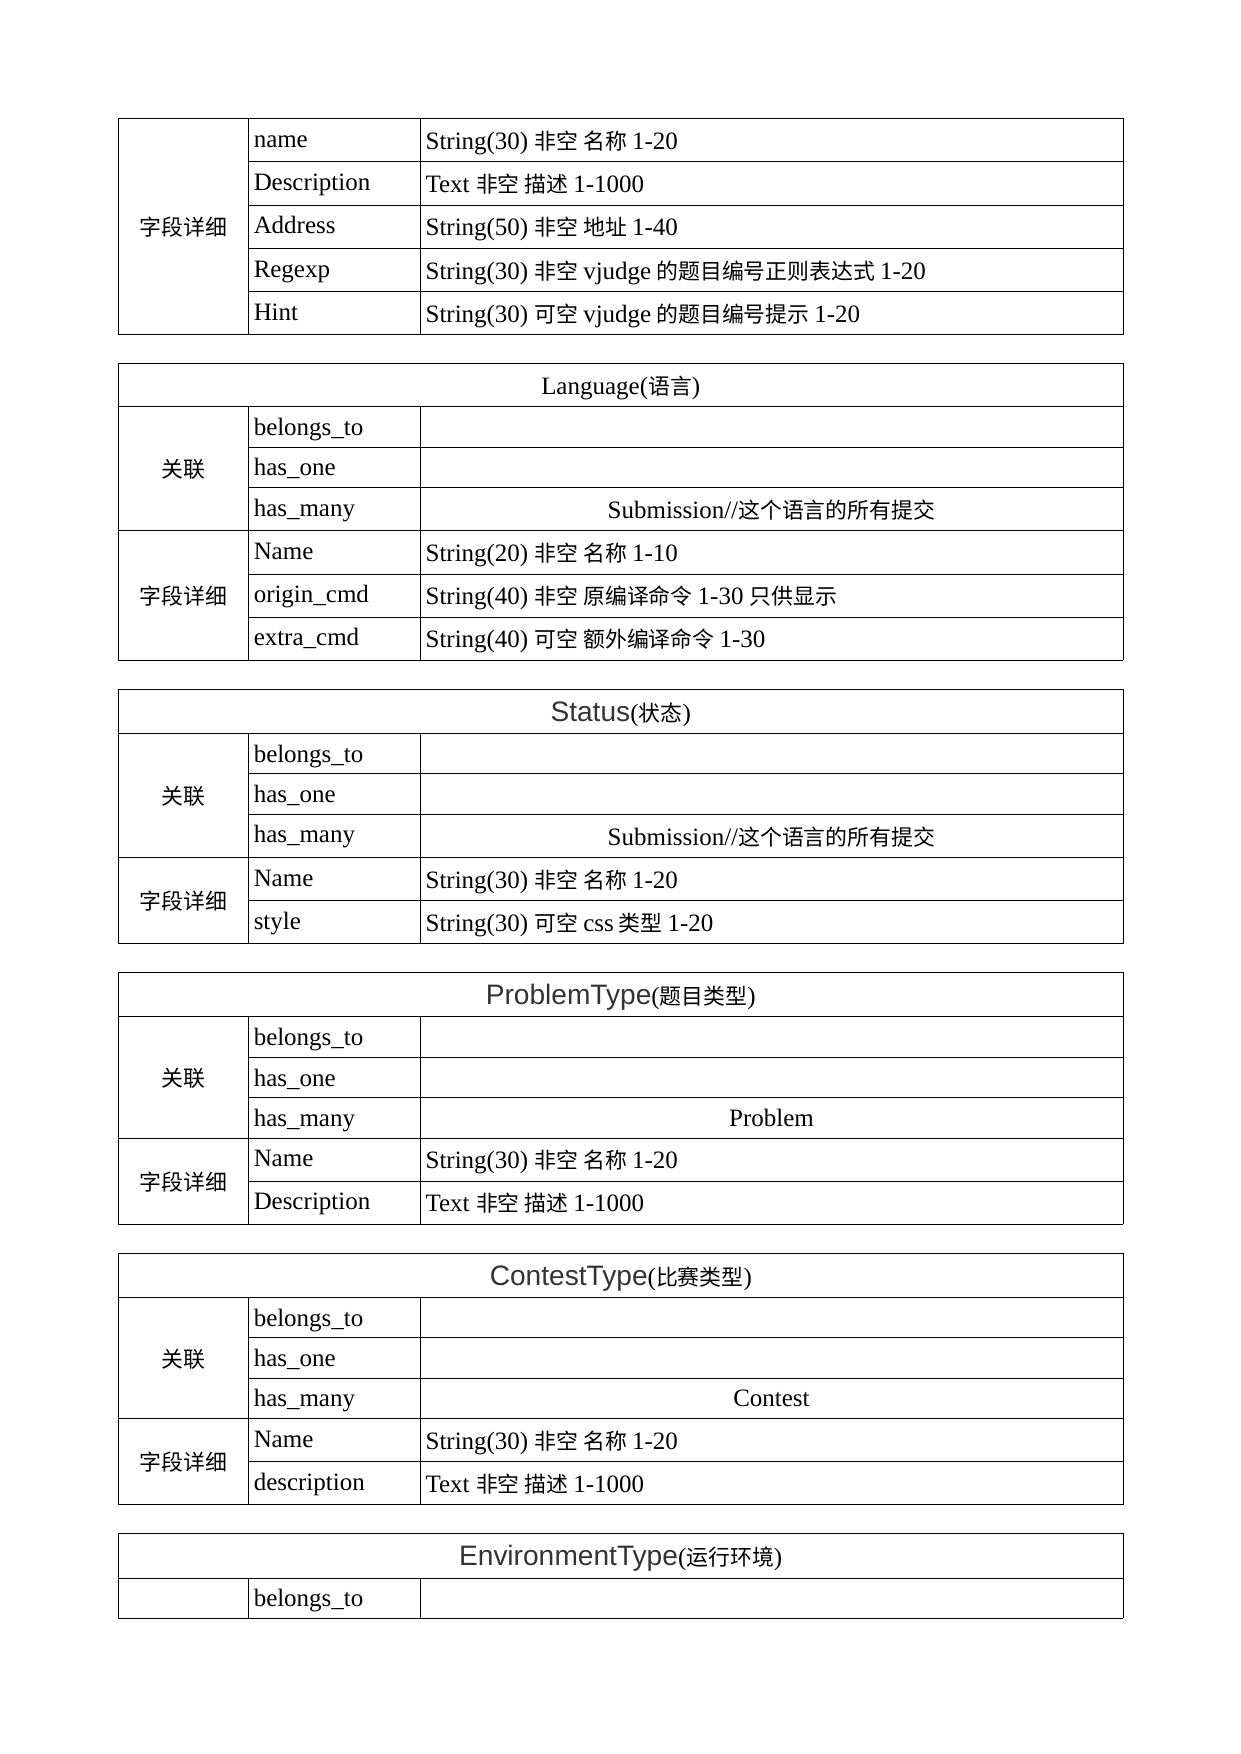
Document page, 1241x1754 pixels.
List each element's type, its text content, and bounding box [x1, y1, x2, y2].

table_cell extra_cmd [249, 618, 420, 660]
table_cell [421, 448, 1123, 487]
table_cell 字段详细 [119, 531, 248, 660]
table_cell [421, 1058, 1123, 1097]
table_cell String(30) 非空 名称 1-20 [421, 1419, 1123, 1461]
table_header Status(状态) [119, 690, 1123, 733]
table_cell style [249, 901, 420, 943]
table_cell name [249, 119, 420, 161]
table_cell origin_cmd [249, 575, 420, 617]
table_header Language(语言) [119, 364, 1123, 406]
table_cell [421, 774, 1123, 814]
table_header EnvironmentType(运行环境) [119, 1534, 1123, 1577]
table_cell 关联 [119, 734, 248, 857]
table_cell has_one [249, 774, 420, 814]
table_cell 字段详细 [119, 119, 248, 334]
table_cell String(30) 可空 css类型 1-20 [421, 901, 1123, 943]
table_cell 关联 [119, 1298, 248, 1418]
table_cell [421, 1017, 1123, 1057]
table_cell 关联 [119, 1017, 248, 1137]
table_cell [421, 407, 1123, 447]
table_cell has_one [249, 448, 420, 487]
table_cell has_many [249, 1379, 420, 1418]
table_cell has_one [249, 1058, 420, 1097]
table_cell Name [249, 531, 420, 573]
table_cell 字段详细 [119, 1419, 248, 1504]
table_cell belongs_to [249, 1017, 420, 1057]
table_cell 关联 [119, 407, 248, 530]
table_cell [421, 1298, 1123, 1337]
table_cell [421, 1579, 1123, 1618]
table_cell Name [249, 858, 420, 900]
table_cell Text 非空 描述 1-1000 [421, 1462, 1123, 1504]
table_cell Problem [421, 1098, 1123, 1137]
table_cell Submission//这个语言的所有提交 [421, 815, 1123, 857]
table_cell belongs_to [249, 734, 420, 773]
table_cell [119, 1579, 248, 1618]
table_cell Hint [249, 292, 420, 334]
table_cell Regexp [249, 249, 420, 291]
table_cell Contest [421, 1379, 1123, 1418]
table_cell [421, 734, 1123, 773]
table_cell String(30) 非空 名称 1-20 [421, 119, 1123, 161]
table_cell has_many [249, 488, 420, 530]
table_cell String(30) 可空 vjudge的题目编号提示 1-20 [421, 292, 1123, 334]
table_header ProblemType(题目类型) [119, 973, 1123, 1016]
table_cell belongs_to [249, 407, 420, 447]
table_cell Name [249, 1139, 420, 1181]
table_cell belongs_to [249, 1298, 420, 1337]
table_cell belongs_to [249, 1579, 420, 1618]
table_cell has_many [249, 1098, 420, 1137]
table_cell Submission//这个语言的所有提交 [421, 488, 1123, 530]
table_cell String(40) 可空 额外编译命令 1-30 [421, 618, 1123, 660]
table_cell Description [249, 1182, 420, 1224]
table_cell String(40) 非空 原编译命令 1-30 只供显示 [421, 575, 1123, 617]
table_header ContestType(比赛类型) [119, 1254, 1123, 1297]
table_cell Text 非空 描述 1-1000 [421, 1182, 1123, 1224]
table_cell [421, 1338, 1123, 1378]
table_cell has_one [249, 1338, 420, 1378]
table_cell Name [249, 1419, 420, 1461]
table_cell description [249, 1462, 420, 1504]
table_cell Description [249, 162, 420, 204]
table_cell String(20) 非空 名称 1-10 [421, 531, 1123, 573]
table_cell has_many [249, 815, 420, 857]
table_cell String(30) 非空 名称 1-20 [421, 1139, 1123, 1181]
table_cell String(30) 非空 名称 1-20 [421, 858, 1123, 900]
table_cell 字段详细 [119, 1139, 248, 1224]
table_cell Text 非空 描述 1-1000 [421, 162, 1123, 204]
table_cell String(50) 非空 地址 1-40 [421, 206, 1123, 248]
table_cell 字段详细 [119, 858, 248, 943]
table_cell String(30) 非空 vjudge的题目编号正则表达式 1-20 [421, 249, 1123, 291]
table_cell Address [249, 206, 420, 248]
